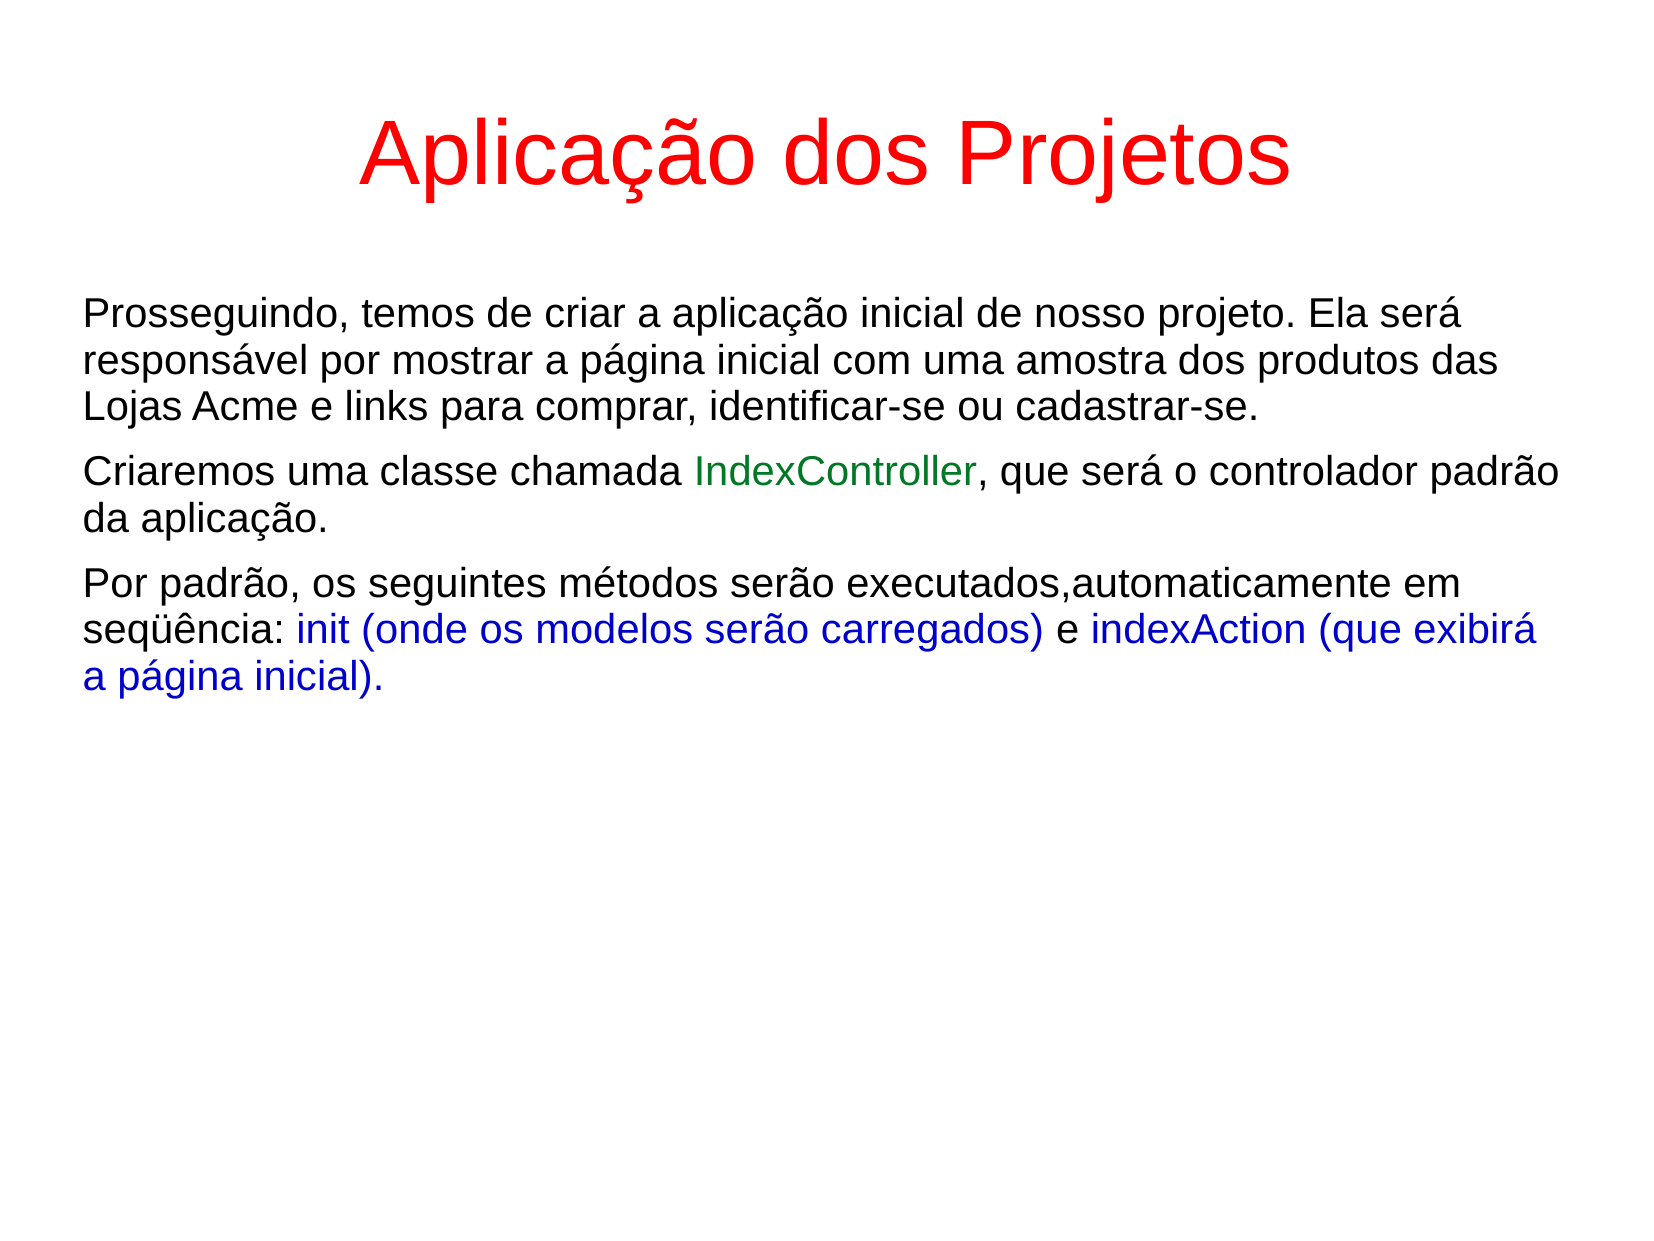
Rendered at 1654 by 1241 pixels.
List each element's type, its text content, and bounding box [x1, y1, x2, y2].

title Aplicação dos Projetos [82, 49, 1571, 257]
list Prosseguindo, temos de criar a aplicação inicial de nosso projeto. Ela será responsável por mostrar a página inicial com uma amostra dos produtos das Lojas Acme e links para comprar, identificar-se ou cadastrar-se. Criaremos uma classe chamada IndexController, que será o controlador padrão da aplicação. Por padrão, os seguintes métodos serão executados,automaticamente em seqüência: init (onde os modelos serão carregados) e indexAction (que exibirá a página inicial). [82, 290, 1571, 934]
